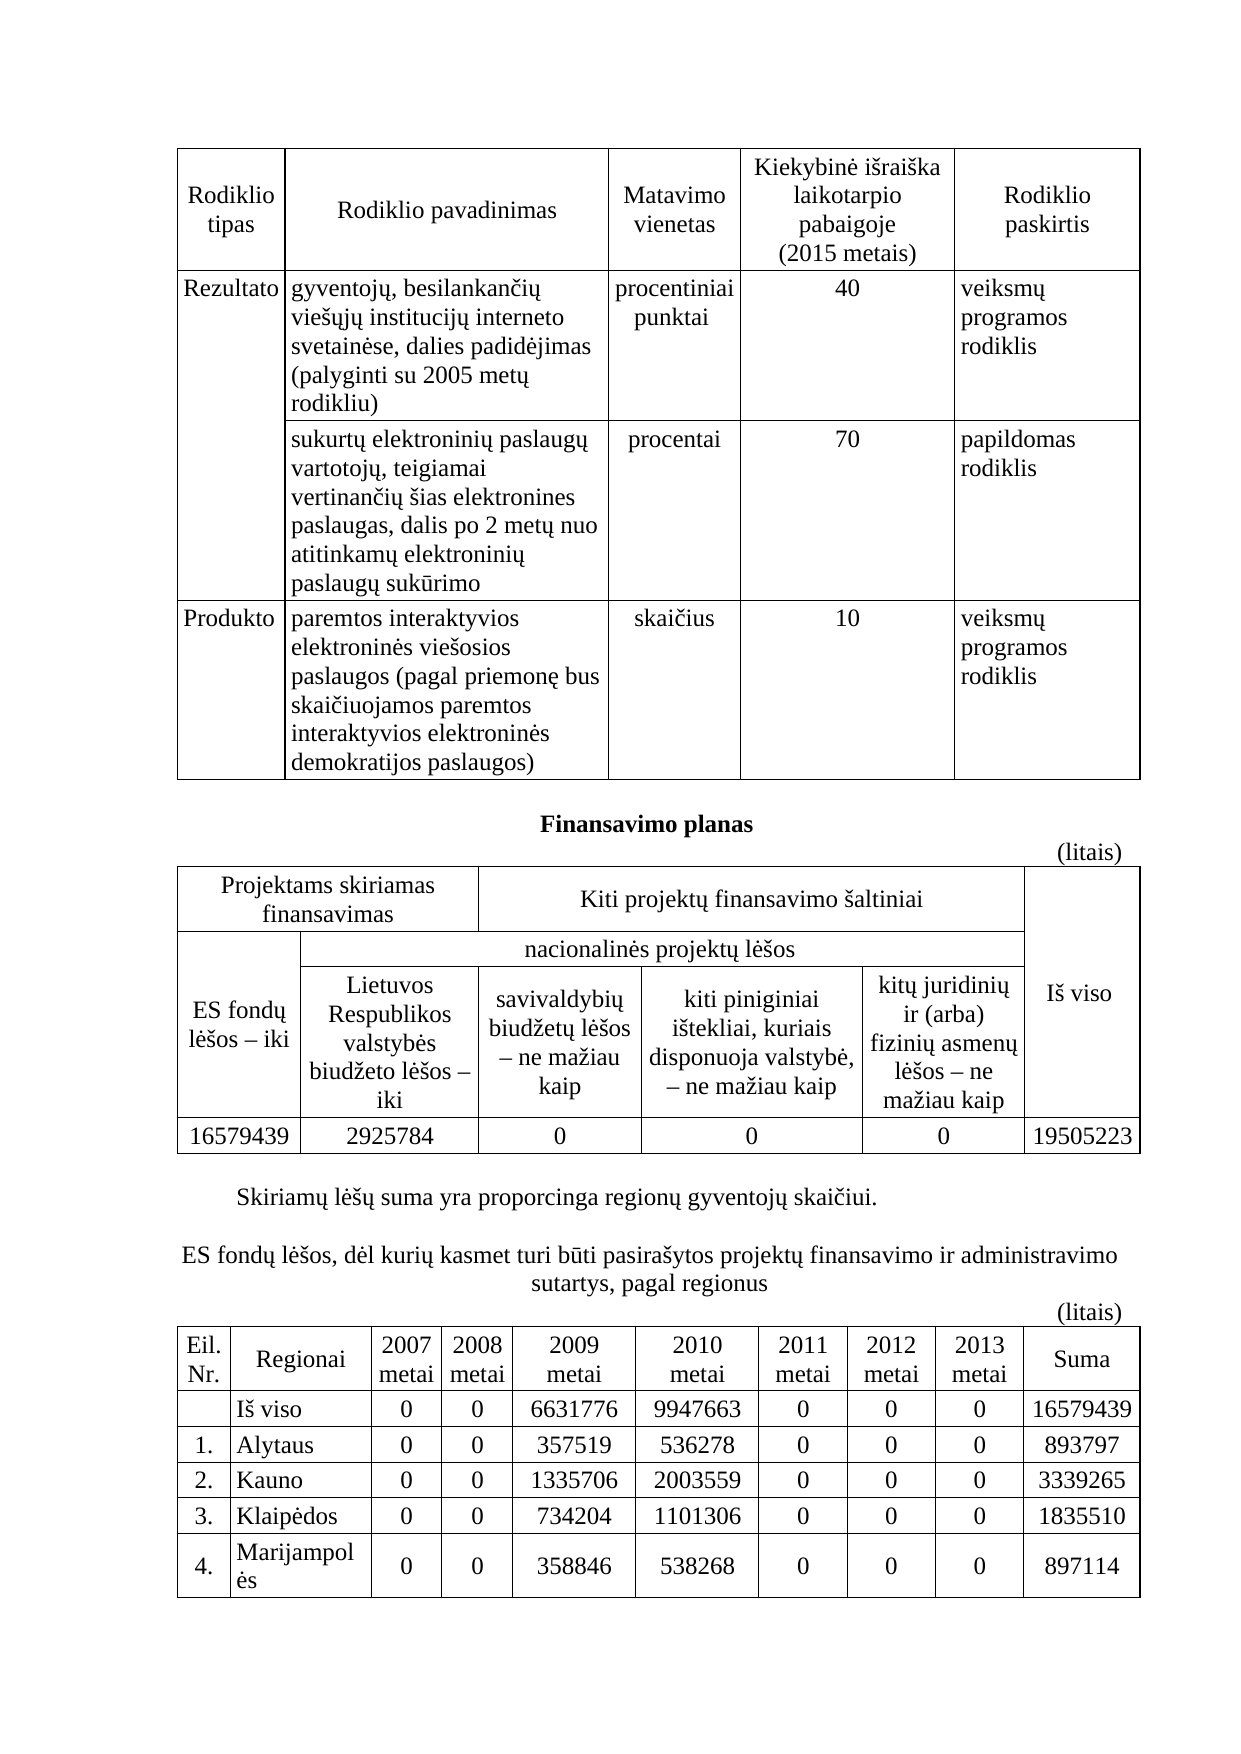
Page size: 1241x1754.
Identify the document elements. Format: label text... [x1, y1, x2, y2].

table_cell paremtos interaktyvios elektroninės viešosios paslaugos (pagal priemonę bus skaičiuojamos paremtos interaktyvios elektroninės demokratijos paslaugos) [286, 601, 608, 779]
table_cell 0 [372, 1534, 441, 1597]
table_header Kiti projektų finansavimo šaltiniai [479, 867, 1024, 931]
table_cell 1835510 [1024, 1498, 1139, 1533]
table_cell savivaldybių biudžetų lėšos – ne mažiau kaip [479, 967, 641, 1117]
table_cell nacionalinės projektų lėšos [301, 932, 1024, 966]
table_cell 0 [759, 1391, 847, 1426]
table_cell papildomas rodiklis [955, 421, 1139, 599]
table_header 2013 metai [936, 1327, 1023, 1390]
table_cell [178, 1391, 230, 1426]
table_header Iš viso [1025, 867, 1139, 1117]
table_header 2011 metai [759, 1327, 847, 1390]
table_cell 0 [442, 1534, 512, 1597]
table_cell 0 [848, 1463, 935, 1497]
table_cell 0 [863, 1118, 1024, 1152]
table_cell veiksmų programos rodiklis [955, 601, 1139, 779]
table_cell 0 [642, 1118, 862, 1152]
table_header Matavimo vienetas [609, 149, 740, 269]
table_cell 0 [936, 1391, 1023, 1426]
table_cell 0 [759, 1427, 847, 1462]
table_cell kitų juridinių ir (arba) fizinių asmenų lėšos – ne mažiau kaip [863, 967, 1024, 1117]
table_cell veiksmų programos rodiklis [955, 271, 1139, 420]
table_cell 70 [741, 421, 954, 599]
table_cell kiti piniginiai ištekliai, kuriais disponuoja valstybė, – ne mažiau kaip [642, 967, 862, 1117]
table_cell 0 [442, 1391, 512, 1426]
table_cell 3339265 [1024, 1463, 1139, 1497]
table_cell gyventojų, besilankančių viešųjų institucijų interneto svetainėse, dalies padidėjimas (palyginti su 2005 metų rodikliu) [286, 271, 608, 420]
table_cell 0 [848, 1534, 935, 1597]
table_cell 40 [741, 271, 954, 420]
table_cell 0 [479, 1118, 641, 1152]
table_cell 1335706 [513, 1463, 635, 1497]
text Skiriamų lėšų suma yra proporcinga regionų gyventojų skaičiui. [177, 1182, 1122, 1211]
table_header Kiekybinė išraiška laikotarpio pabaigoje (2015 metais) [741, 149, 954, 269]
table_cell 897114 [1024, 1534, 1139, 1597]
table_cell procentai [609, 421, 740, 599]
table_header Suma [1024, 1327, 1139, 1390]
table_cell 3. [178, 1498, 230, 1533]
table_cell sukurtų elektroninių paslaugų vartotojų, teigiamai vertinančių šias elektronines paslaugas, dalis po 2 metų nuo atitinkamų elektroninių paslaugų sukūrimo [286, 421, 608, 599]
table_cell 536278 [636, 1427, 758, 1462]
table_header Rodiklio paskirtis [955, 149, 1139, 269]
table_cell 19505223 [1025, 1118, 1139, 1152]
table_cell 0 [759, 1534, 847, 1597]
table_cell 10 [741, 601, 954, 779]
table_cell 538268 [636, 1534, 758, 1597]
table_cell procentiniai punktai [609, 271, 740, 420]
table_header Regionai [231, 1327, 371, 1390]
table_cell Rezultato [178, 271, 284, 599]
table_header 2008 metai [442, 1327, 512, 1390]
table_cell 1. [178, 1427, 230, 1462]
table_cell 0 [936, 1427, 1023, 1462]
table_cell 2003559 [636, 1463, 758, 1497]
table_cell Kauno [231, 1463, 371, 1497]
table_cell 0 [372, 1498, 441, 1533]
table_cell skaičius [609, 601, 740, 779]
text (litais) [987, 1297, 1122, 1326]
table_header 2007 metai [372, 1327, 441, 1390]
table_cell 0 [372, 1463, 441, 1497]
table_header Rodiklio pavadinimas [286, 149, 608, 269]
table_cell 4. [178, 1534, 230, 1597]
table_cell 0 [848, 1391, 935, 1426]
table_cell 9947663 [636, 1391, 758, 1426]
table_header 2010 metai [636, 1327, 758, 1390]
table_header 2012 metai [848, 1327, 935, 1390]
table_cell 0 [759, 1498, 847, 1533]
table_header Eil. Nr. [178, 1327, 230, 1390]
table_cell 734204 [513, 1498, 635, 1533]
table_cell 2. [178, 1463, 230, 1497]
table_cell 0 [442, 1498, 512, 1533]
table_header Projektams skiriamas finansavimas [178, 867, 478, 931]
table_cell 0 [372, 1427, 441, 1462]
table_cell ES fondų lėšos – iki [178, 932, 300, 1117]
table_cell 2925784 [301, 1118, 478, 1152]
table_cell Lietuvos Respublikos valstybės biudžeto lėšos – iki [301, 967, 478, 1117]
table_cell Alytaus [231, 1427, 371, 1462]
table_cell 0 [936, 1463, 1023, 1497]
table_cell 0 [848, 1498, 935, 1533]
table_cell 0 [759, 1463, 847, 1497]
table_cell 0 [936, 1534, 1023, 1597]
table_cell 0 [848, 1427, 935, 1462]
table_cell 357519 [513, 1427, 635, 1462]
table_cell 1101306 [636, 1498, 758, 1533]
table_cell 0 [936, 1498, 1023, 1533]
table_cell Marijampolės [231, 1534, 371, 1597]
table_cell 893797 [1024, 1427, 1139, 1462]
table_cell 358846 [513, 1534, 635, 1597]
text (litais) [177, 837, 1122, 866]
table_cell 0 [442, 1427, 512, 1462]
table_header Rodiklio tipas [178, 149, 284, 269]
table_cell Produkto [178, 601, 284, 779]
table_cell 6631776 [513, 1391, 635, 1426]
table_cell 16579439 [1024, 1391, 1139, 1426]
table_cell 0 [372, 1391, 441, 1426]
table_cell Iš viso [231, 1391, 371, 1426]
text Finansavimo planas [177, 809, 1122, 837]
table_cell Klaipėdos [231, 1498, 371, 1533]
table_header 2009 metai [513, 1327, 635, 1390]
table_cell 16579439 [178, 1118, 300, 1152]
text ES fondų lėšos, dėl kurių kasmet turi būti pasirašytos projektų finansavimo ir administravimo sutartys, pagal regionus [177, 1240, 1122, 1297]
table_cell 0 [442, 1463, 512, 1497]
